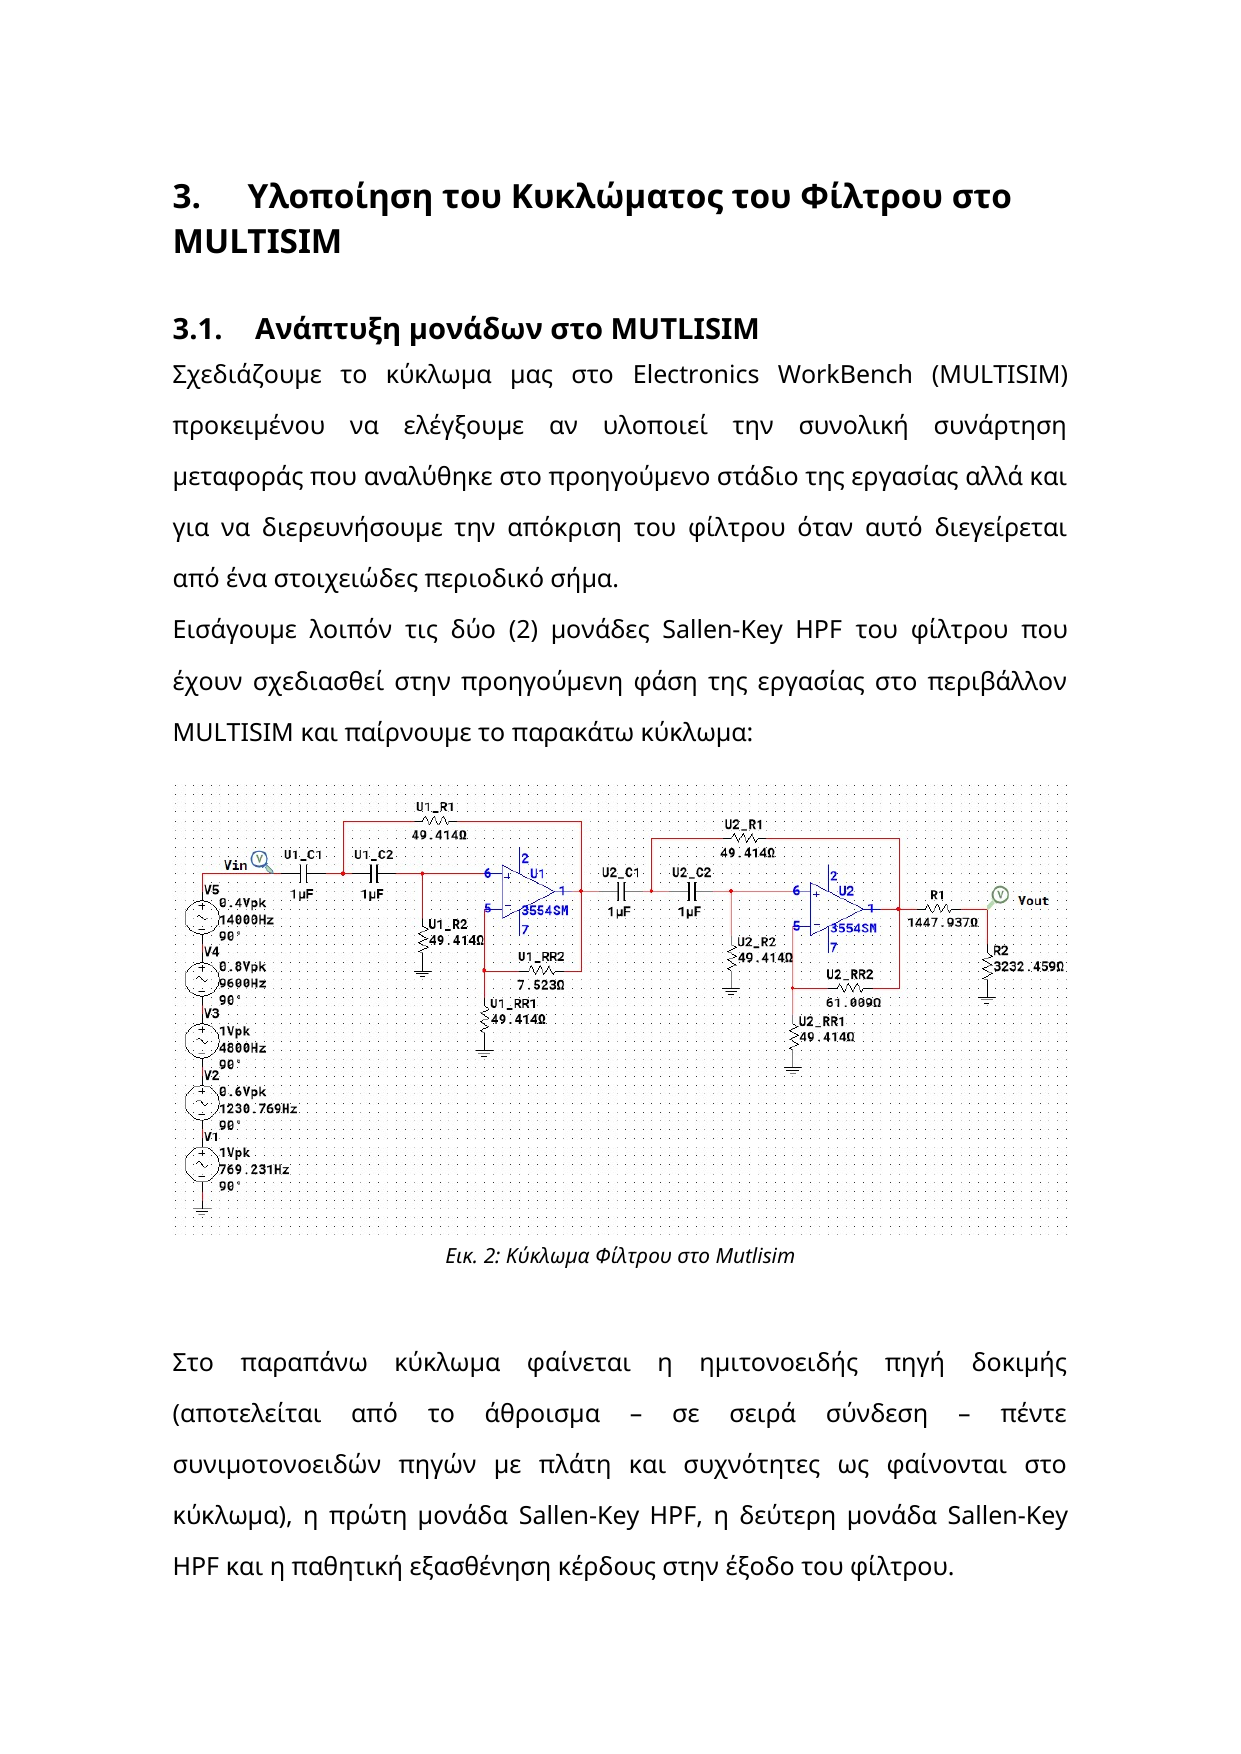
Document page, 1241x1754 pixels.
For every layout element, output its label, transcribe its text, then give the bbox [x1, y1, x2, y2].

text Εικ. 2: Κύκλωμα Φίλτρου στο Mutlisim [172, 1235, 1068, 1269]
text Εισάγουμε λοιπόν τις δύο (2) μονάδες Sallen-Key HPF του φίλτρου που έχουν σχεδιασθεί στην προηγούμενη φάση της εργασίας στο περιβάλλον MULTISIM και παίρνουμε το παρακάτω κύκλωμα: [172, 612, 1068, 748]
picture [172, 777, 1068, 1235]
text Στο παραπάνω κύκλωμα φαίνεται η ημιτονοειδής πηγή δοκιμής (αποτελείται από το άθροισμα – σε σειρά σύνδεση – πέντε συνιμοτονοειδών πηγών με πλάτη και συχνότητες ως φαίνονται στο κύκλωμα), η πρώτη μονάδα Sallen-Key HPF, η δεύτερη μονάδα Sallen-Key HPF και η παθητική εξασθένηση κέρδους στην έξοδο του φίλτρου. [172, 1345, 1068, 1583]
subtitle Ανάπτυξη μονάδων στο MUTLISIM [172, 308, 1068, 348]
subtitle Υλοποίηση του Κυκλώματος του Φίλτρου στο MULTISIM [172, 172, 1068, 263]
text Σχεδιάζουμε το κύκλωμα μας στο Electronics WorkBench (MULTISIM) προκειμένου να ελέγξουμε αν υλοποιεί την συνολική συνάρτηση μεταφοράς που αναλύθηκε στο προηγούμενο στάδιο της εργασίας αλλά και για να διερευνήσουμε την απόκριση του φίλτρου όταν αυτό διεγείρεται από ένα στοιχειώδες περιοδικό σήμα. [172, 357, 1068, 595]
